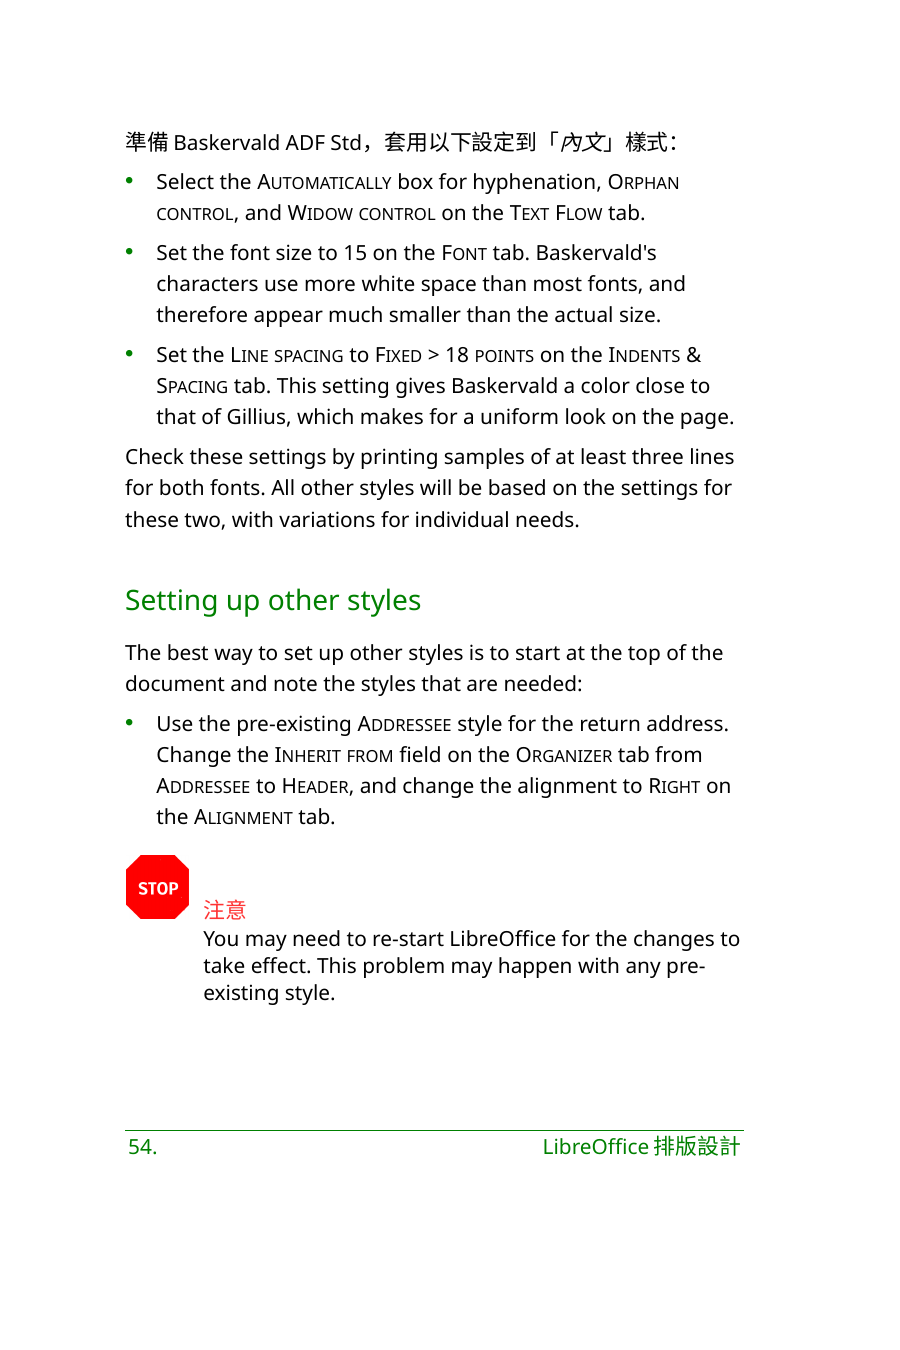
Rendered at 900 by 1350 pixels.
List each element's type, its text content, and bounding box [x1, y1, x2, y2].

picture [126, 855, 189, 919]
list Set the font size to 15 on the Font tab. Baskervald's characters use more white space than most fonts, and therefore appear much smaller than the actual size. [125, 235, 744, 329]
subtitle Setting up other styles [125, 580, 744, 618]
list 注意 [125, 855, 744, 925]
text 準備Baskervald ADF Std，套用以下設定到「內文」樣式： [125, 125, 744, 156]
text The best way to set up other styles is to start at the top of the document and note the styles that are needed: [125, 635, 744, 698]
list Use the pre-existing Addressee style for the return address. Change the Inherit from field on the Organizer tab from Addressee to Header, and change the alignment to Right on the Alignment tab. [125, 706, 744, 831]
list Select the Automatically box for hyphenation, Orphan control, and Widow control on the Text Flow tab. [125, 164, 744, 227]
text Check these settings by printing samples of at least three lines for both fonts. All other styles will be based on the settings for these two, with variations for individual needs. [125, 439, 744, 533]
text You may need to re-start LibreOffice for the changes to take effect. This problem may happen with any pre-existing style. [203, 925, 744, 1006]
list Set the Line spacing to Fixed > 18 points on the Indents & Spacing tab. This setting gives Baskervald a color close to that of Gillius, which makes for a uniform look on the page. [125, 337, 744, 431]
